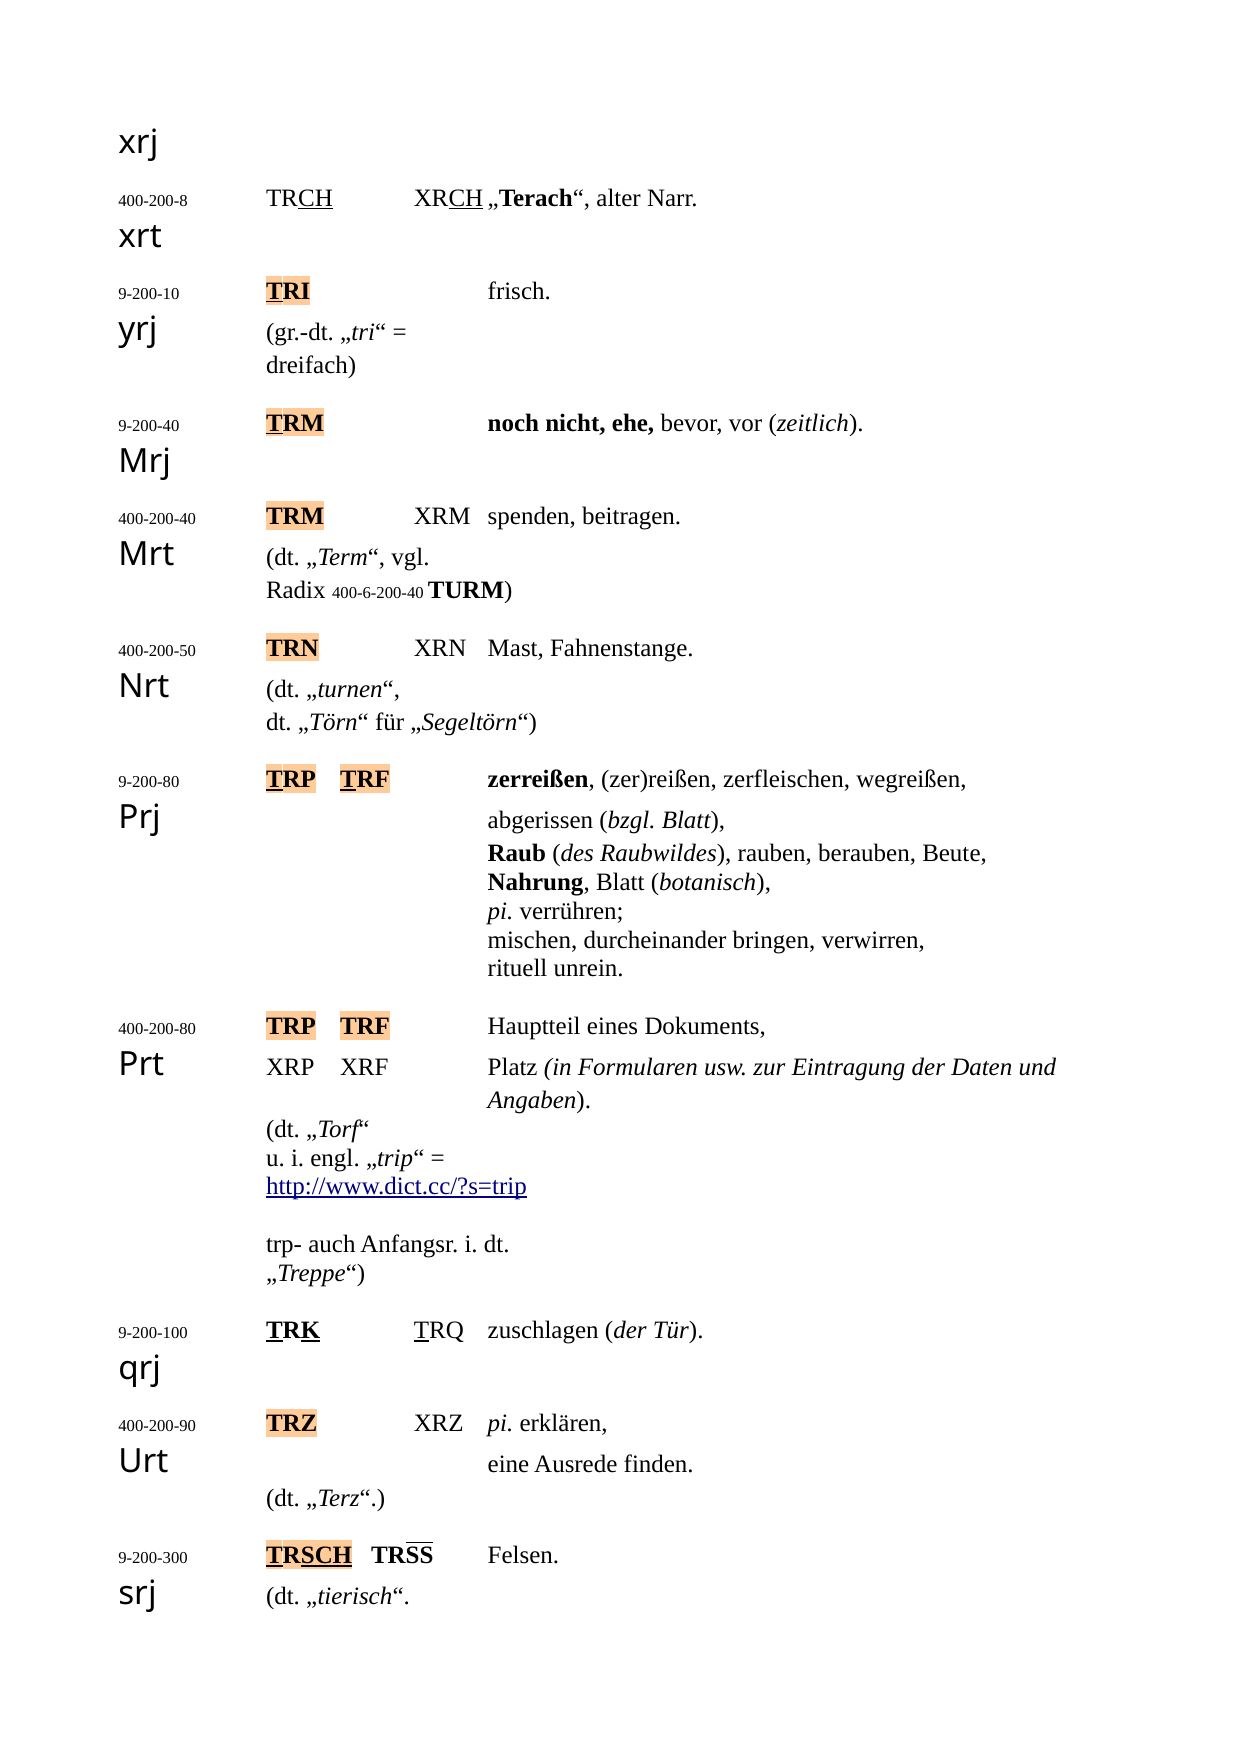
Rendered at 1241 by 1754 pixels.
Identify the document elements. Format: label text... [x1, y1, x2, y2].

text Mrj [118, 436, 1122, 482]
text „Treppe“) [118, 1258, 1122, 1286]
text Prt XRP XRF Platz (in Formularen usw. zur Eintragung der Daten und Angaben). [118, 1040, 1122, 1114]
text xrt [118, 211, 1122, 257]
text (dt. „Terz“.) [118, 1483, 1122, 1511]
text (dt. „Torf“ [118, 1114, 1122, 1143]
text Nahrung, Blatt (botanisch), [118, 867, 1122, 896]
text trp- auch Anfangsr. i. dt. [118, 1229, 1122, 1258]
text http://www.dict.cc/?s=trip [118, 1171, 1122, 1200]
text yrj (gr.-dt. „tri“ = [118, 305, 1122, 350]
text Prj abgerissen (bzgl. Blatt), [118, 793, 1122, 838]
text Mrt (dt. „Term“, vgl. [118, 530, 1122, 575]
text rituell unrein. [118, 953, 1122, 982]
text xrj [118, 118, 1122, 163]
text 400-200-80 TRP TRF Hauptteil eines Dokuments, [118, 1011, 1122, 1040]
text Nrt (dt. „turnen“, [118, 661, 1122, 707]
text 9-200-10 TRI frisch. [118, 276, 1122, 305]
text Radix 400-6-200-40 TURM) [118, 575, 1122, 604]
text 9-200-80 TRP TRF zerreißen, (zer)reißen, zerfleischen, wegreißen, [118, 764, 1122, 793]
text 400-200-40 TRM XRM spenden, beitragen. [118, 501, 1122, 530]
text 400-200-50 TRN XRN Mast, Fahnenstange. [118, 633, 1122, 661]
text Raub (des Raubwildes), rauben, berauben, Beute, [118, 838, 1122, 867]
text qrj [118, 1344, 1122, 1389]
text u. i. engl. „trip“ = [118, 1143, 1122, 1171]
text Urt eine Ausrede finden. [118, 1437, 1122, 1483]
text dreifach) [118, 350, 1122, 379]
text 400-200-90 TRZ XRZ pi. erklären, [118, 1408, 1122, 1437]
text 9-200-100 TRK TRQ zuschlagen (der Tür). [118, 1315, 1122, 1344]
text srj (dt. „tierisch“. [118, 1569, 1122, 1614]
text 9-200-40 TRM noch nicht, ehe, bevor, vor (zeitlich). [118, 408, 1122, 436]
text 9-200-300 TRSCH TRSS Felsen. [118, 1540, 1122, 1569]
text 400-200-8 TRCH XRCH „Terach“, alter Narr. [118, 183, 1122, 211]
text pi. verrühren; [118, 896, 1122, 925]
text mischen, durcheinander bringen, verwirren, [118, 925, 1122, 953]
text dt. „Törn“ für „Segeltörn“) [118, 707, 1122, 736]
